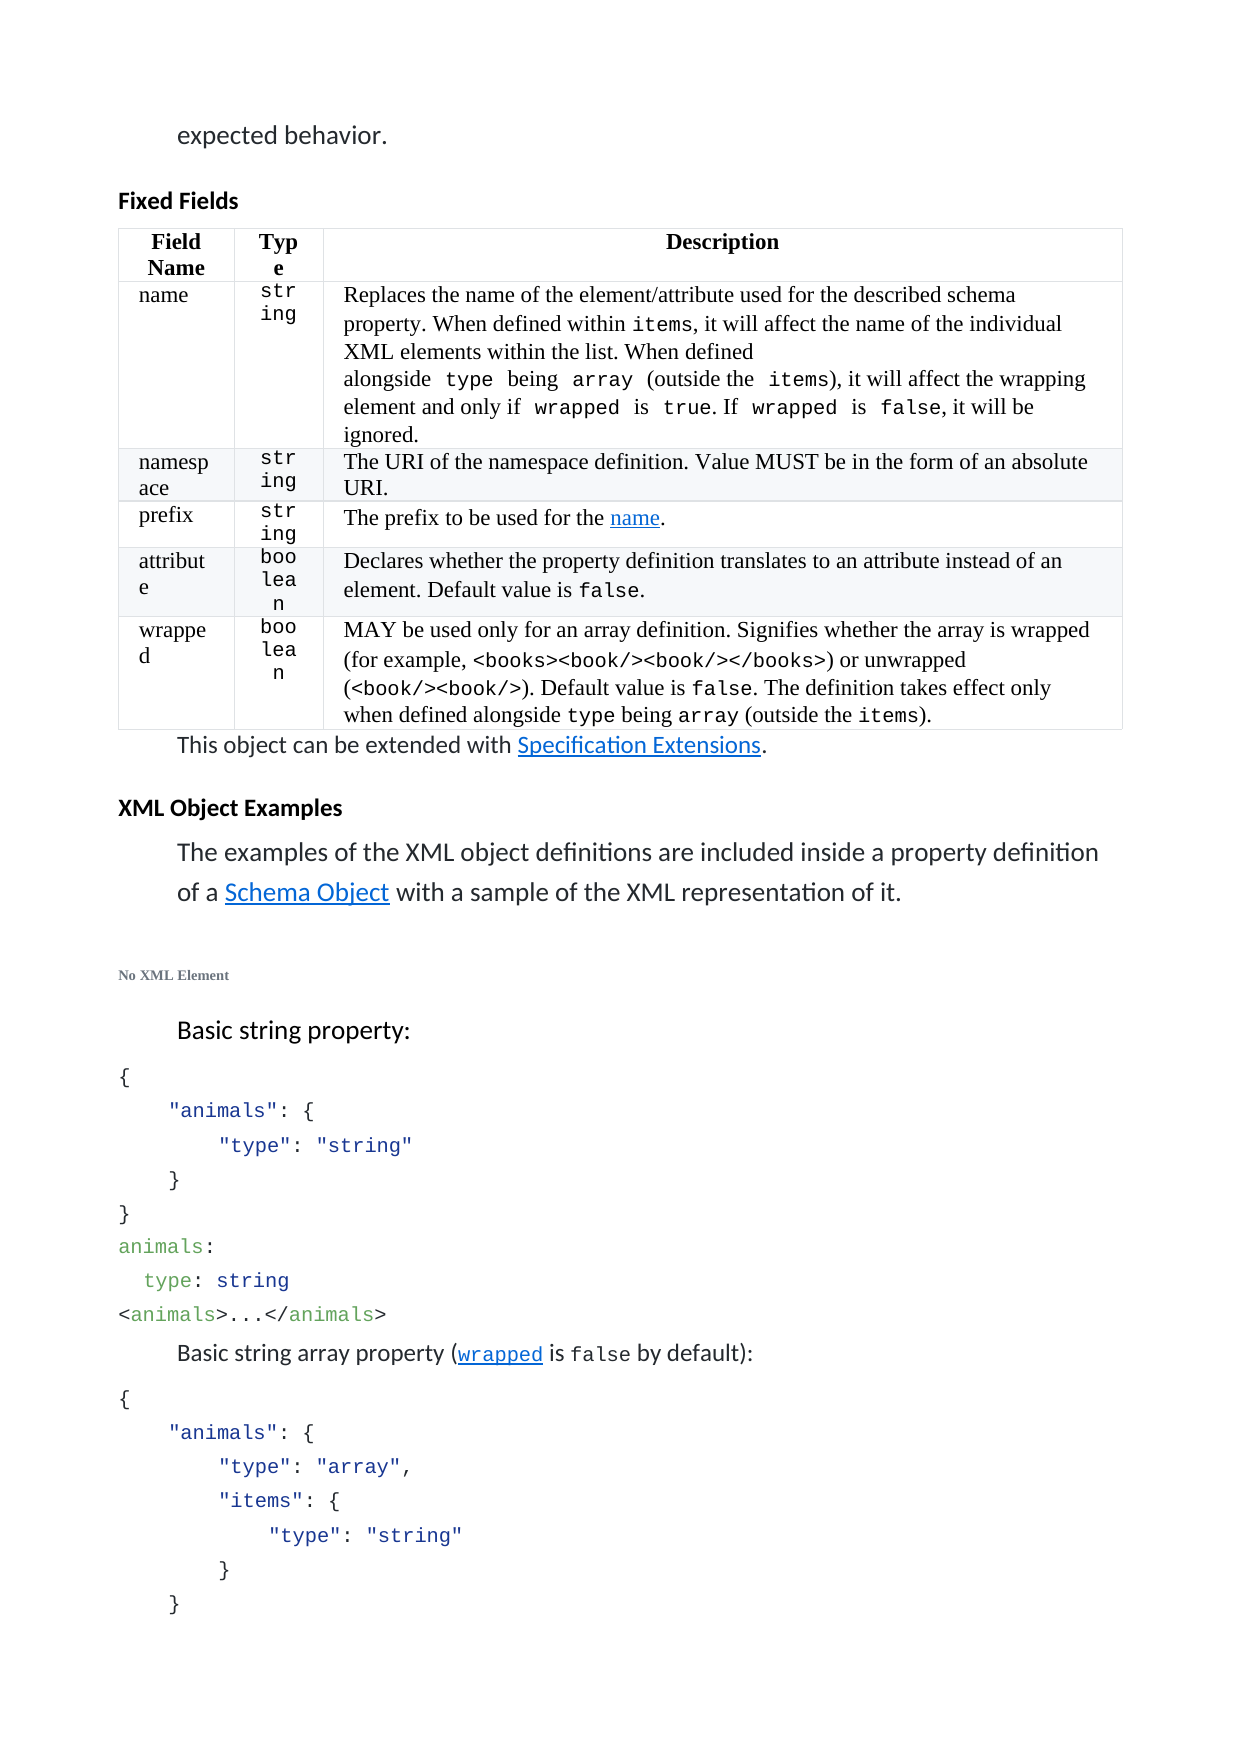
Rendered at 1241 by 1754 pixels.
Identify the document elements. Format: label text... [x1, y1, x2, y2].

text } [118, 1169, 1122, 1192]
table_cell namespace [119, 449, 234, 500]
text "items": { [118, 1490, 1122, 1514]
table_cell string [235, 449, 323, 500]
text type: string [118, 1270, 1122, 1293]
text This object can be extended with Specification Extensions. [177, 730, 1122, 759]
text { [118, 1388, 1122, 1412]
table_cell attribute [119, 548, 234, 616]
table_cell boolean [235, 617, 323, 729]
text "type": "array", [118, 1456, 1122, 1480]
text Fixed Fields [118, 185, 1122, 215]
table_cell boolean [235, 548, 323, 616]
table_header Type [235, 229, 323, 281]
text Basic string array property (wrapped is false by default): [177, 1337, 1122, 1368]
table_cell wrapped [119, 617, 234, 729]
table_cell Replaces the name of the element/attribute used for the described schema property. When defined within items, it will affect the name of the individual XML elements within the list. When defined alongside type being array (outside the items), it will affect the wrapping element and only if wrapped is true. If wrapped is false, it will be ignored. [324, 282, 1122, 448]
table_cell Declares whether the property definition translates to an attribute instead of an element. Default value is false. [324, 548, 1122, 616]
text } [118, 1203, 1122, 1226]
text <animals>...</animals> [118, 1304, 1122, 1327]
table_cell string [235, 502, 323, 547]
text XML Object Examples [118, 793, 1122, 823]
text } [118, 1559, 1122, 1583]
table_cell The URI of the namespace definition. Value MUST be in the form of an absolute URI. [324, 449, 1122, 500]
table_cell string [235, 282, 323, 448]
table_header Description [324, 229, 1122, 281]
text animals: [118, 1236, 1122, 1259]
text "animals": { [118, 1422, 1122, 1446]
text "type": "string" [118, 1525, 1122, 1548]
table_header Field Name [119, 229, 234, 281]
table_cell name [119, 282, 234, 448]
text { [118, 1067, 1122, 1090]
text "animals": { [118, 1100, 1122, 1124]
text Basic string property: [177, 1013, 1122, 1046]
text } [118, 1593, 1122, 1617]
text "type": "string" [118, 1134, 1122, 1158]
text expected behavior. [177, 118, 1122, 151]
table_cell prefix [119, 502, 234, 547]
table_cell The prefix to be used for the name. [324, 502, 1122, 547]
table_cell MAY be used only for an array definition. Signifies whether the array is wrapped (for example, <books><book/><book/></books>) or unwrapped (<book/><book/>). Default value is false. The definition takes effect only when defined alongside type being array (outside the items). [324, 617, 1122, 729]
text No XML Element [118, 967, 1122, 984]
text The examples of the XML object definitions are included inside a property definition of a Schema Object with a sample of the XML representation of it. [177, 836, 1122, 908]
